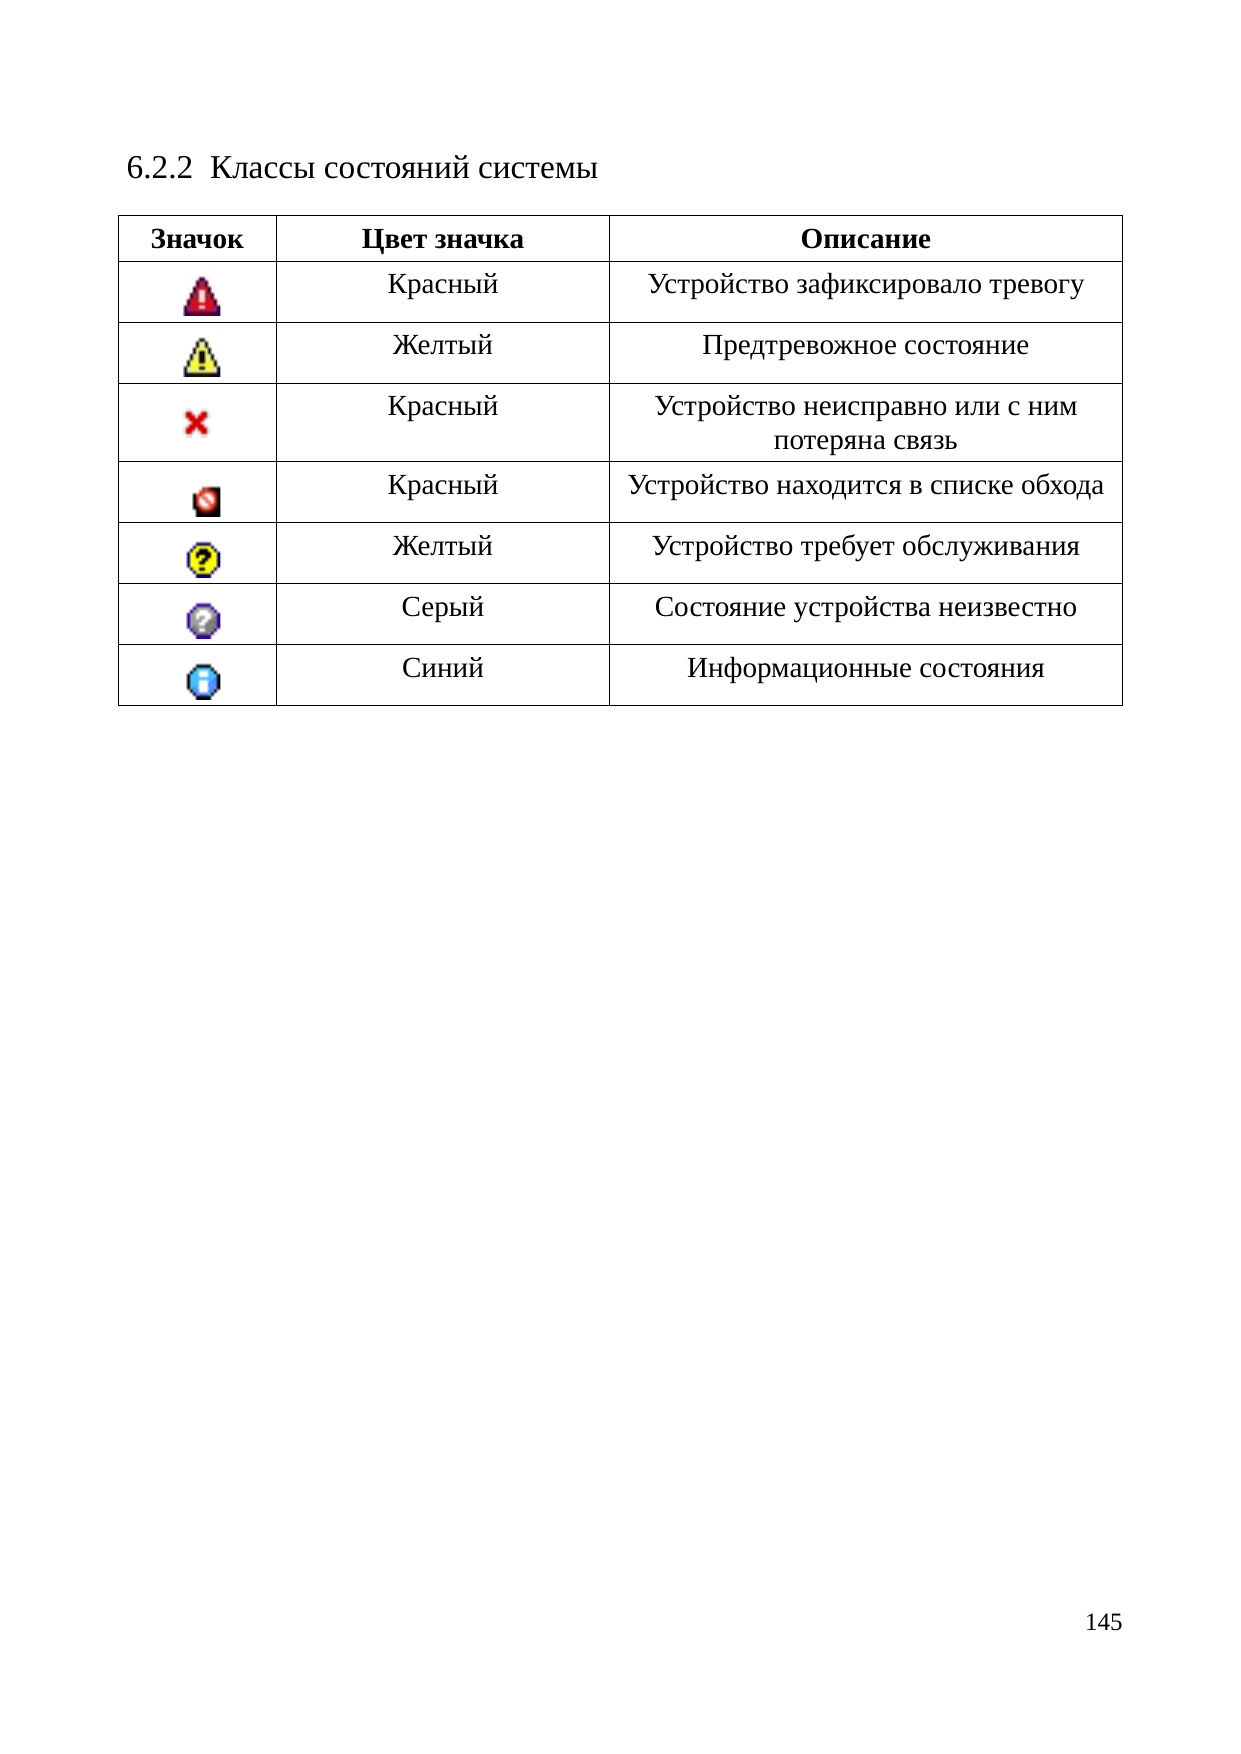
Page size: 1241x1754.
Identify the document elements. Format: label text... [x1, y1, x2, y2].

table_cell Серый [277, 584, 609, 644]
table_cell [119, 645, 276, 705]
picture [163, 388, 211, 438]
table_cell Красный [277, 262, 609, 322]
table_header Цвет значка [277, 216, 609, 261]
table_header Описание [610, 216, 1122, 261]
table_cell [119, 262, 276, 322]
table_cell Информационные состояния [610, 645, 1122, 705]
table_cell Красный [277, 462, 609, 522]
table_cell Желтый [277, 523, 609, 583]
table_cell Устройство зафиксировало тревогу [610, 262, 1122, 322]
table_cell Устройство неисправно или с ним потеряна связь [610, 384, 1122, 461]
picture [173, 650, 221, 700]
picture [173, 327, 221, 377]
table_cell Желтый [277, 323, 609, 383]
picture [173, 467, 221, 517]
table_cell [119, 523, 276, 583]
table_cell [119, 323, 276, 327]
table_cell Состояние устройства неизвестно [610, 584, 1122, 644]
table_cell [119, 384, 276, 388]
table_header Значок [119, 216, 276, 261]
table_cell Синий [277, 645, 609, 705]
table_cell Предтревожное состояние [610, 323, 1122, 383]
table_cell Устройство требует обслуживания [610, 523, 1122, 583]
table_cell [119, 584, 276, 644]
table_cell [119, 462, 276, 522]
table_cell [119, 328, 276, 383]
picture [173, 589, 221, 639]
picture [173, 266, 221, 316]
picture [173, 528, 221, 578]
subtitle Классы состояний системы [118, 148, 1122, 186]
table_cell Устройство находится в списке обхода [610, 462, 1122, 522]
table_cell [119, 389, 276, 461]
table_cell Красный [277, 384, 609, 461]
